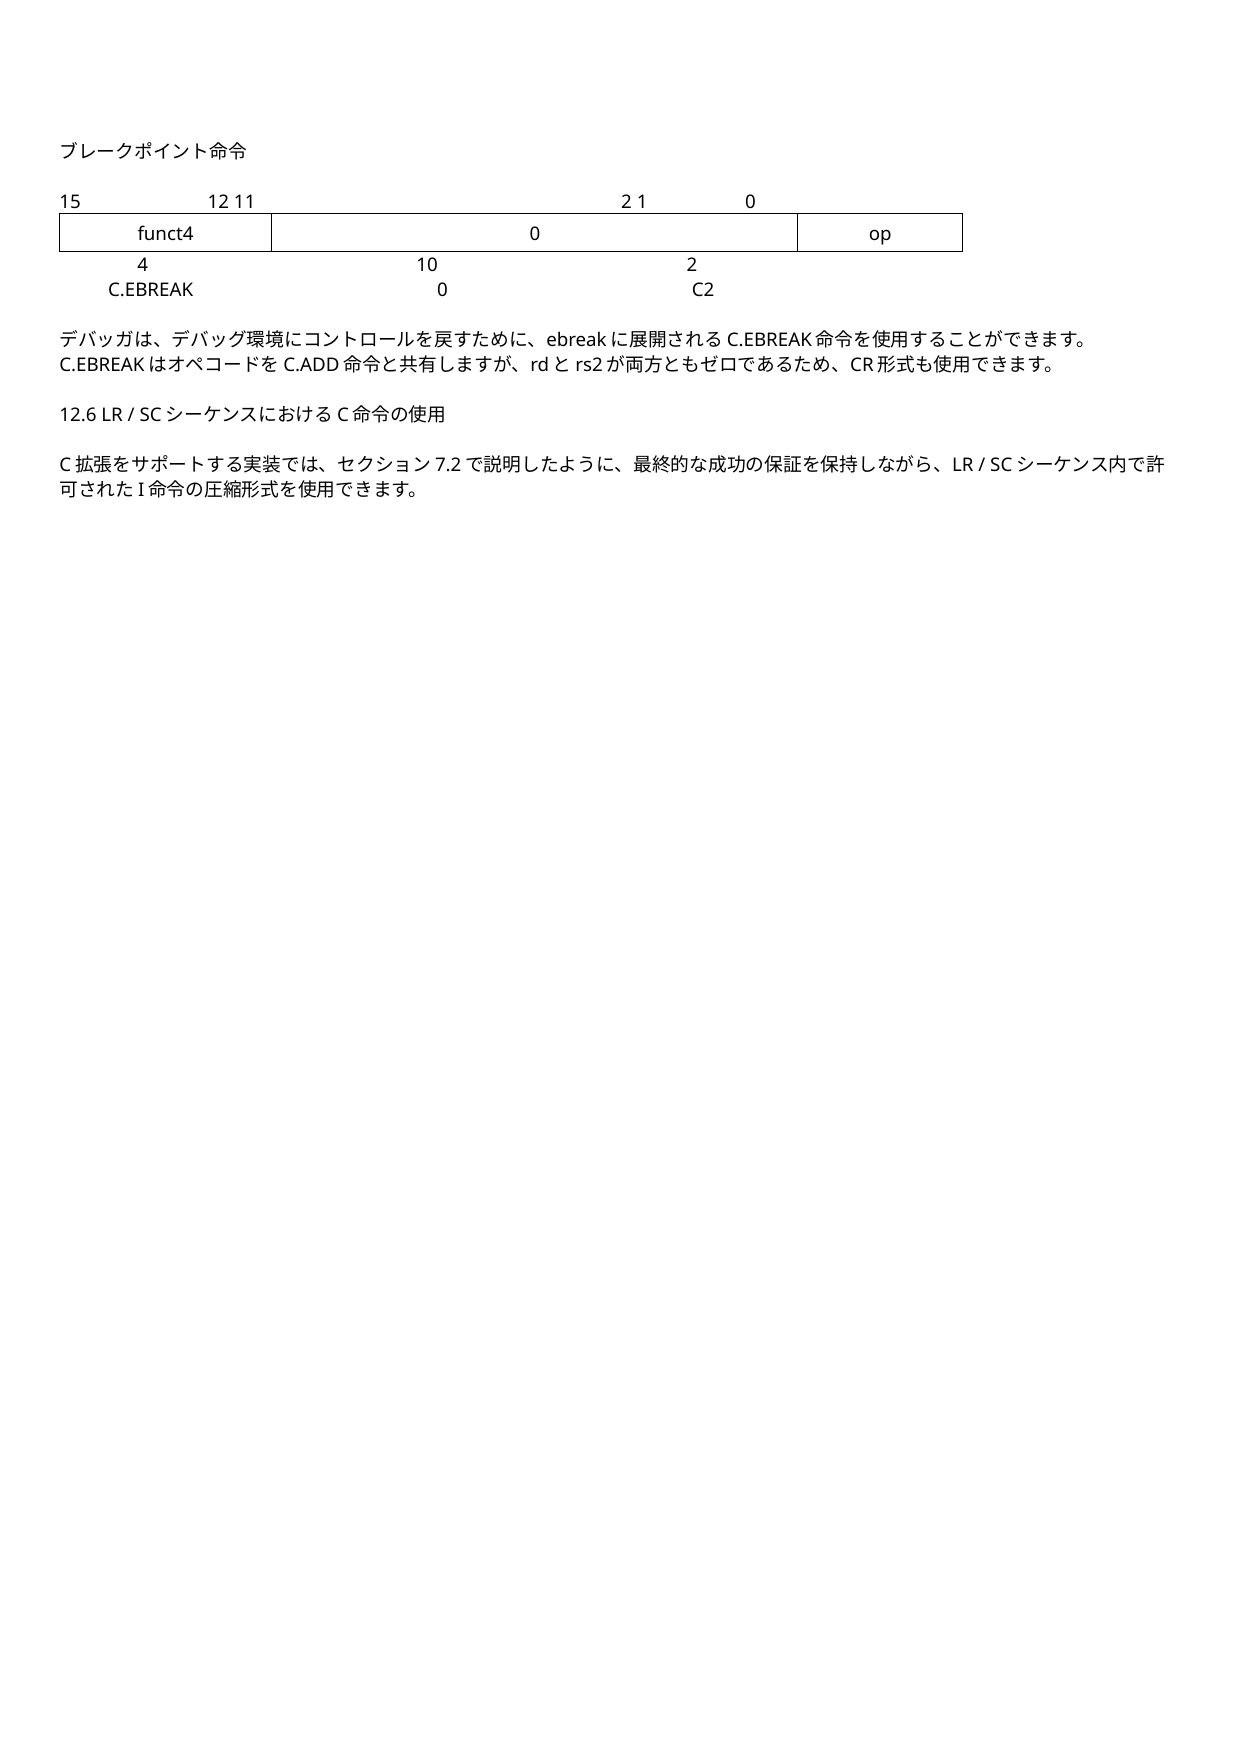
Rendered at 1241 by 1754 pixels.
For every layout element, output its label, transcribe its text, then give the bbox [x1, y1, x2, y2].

text デバッガは、デバッグ環境にコントロールを戻すために、ebreakに展開されるC.EBREAK命令を使用することができます。 [59, 327, 1181, 352]
text C.EBREAK 0 C2 [59, 277, 1181, 302]
table_header op [798, 214, 962, 251]
table_header 0 [272, 214, 797, 251]
text C.EBREAKはオペコードをC.ADD命令と共有しますが、rdとrs2が両方ともゼロであるため、CR形式も使用できます。 [59, 352, 1181, 377]
text 12.6 LR / SCシーケンスにおけるC命令の使用 [59, 402, 1181, 427]
text C拡張をサポートする実装では、セクション7.2で説明したように、最終的な成功の保証を保持しながら、LR / SCシーケンス内で許可されたI命令の圧縮形式を使用できます。 [59, 452, 1181, 502]
table_header funct4 [60, 214, 271, 251]
table_header [963, 213, 1081, 251]
text 15 12 11 2 1 0 [59, 188, 1181, 213]
text ブレークポイント命令 [59, 138, 1181, 163]
text 4 10 2 [59, 252, 1181, 277]
